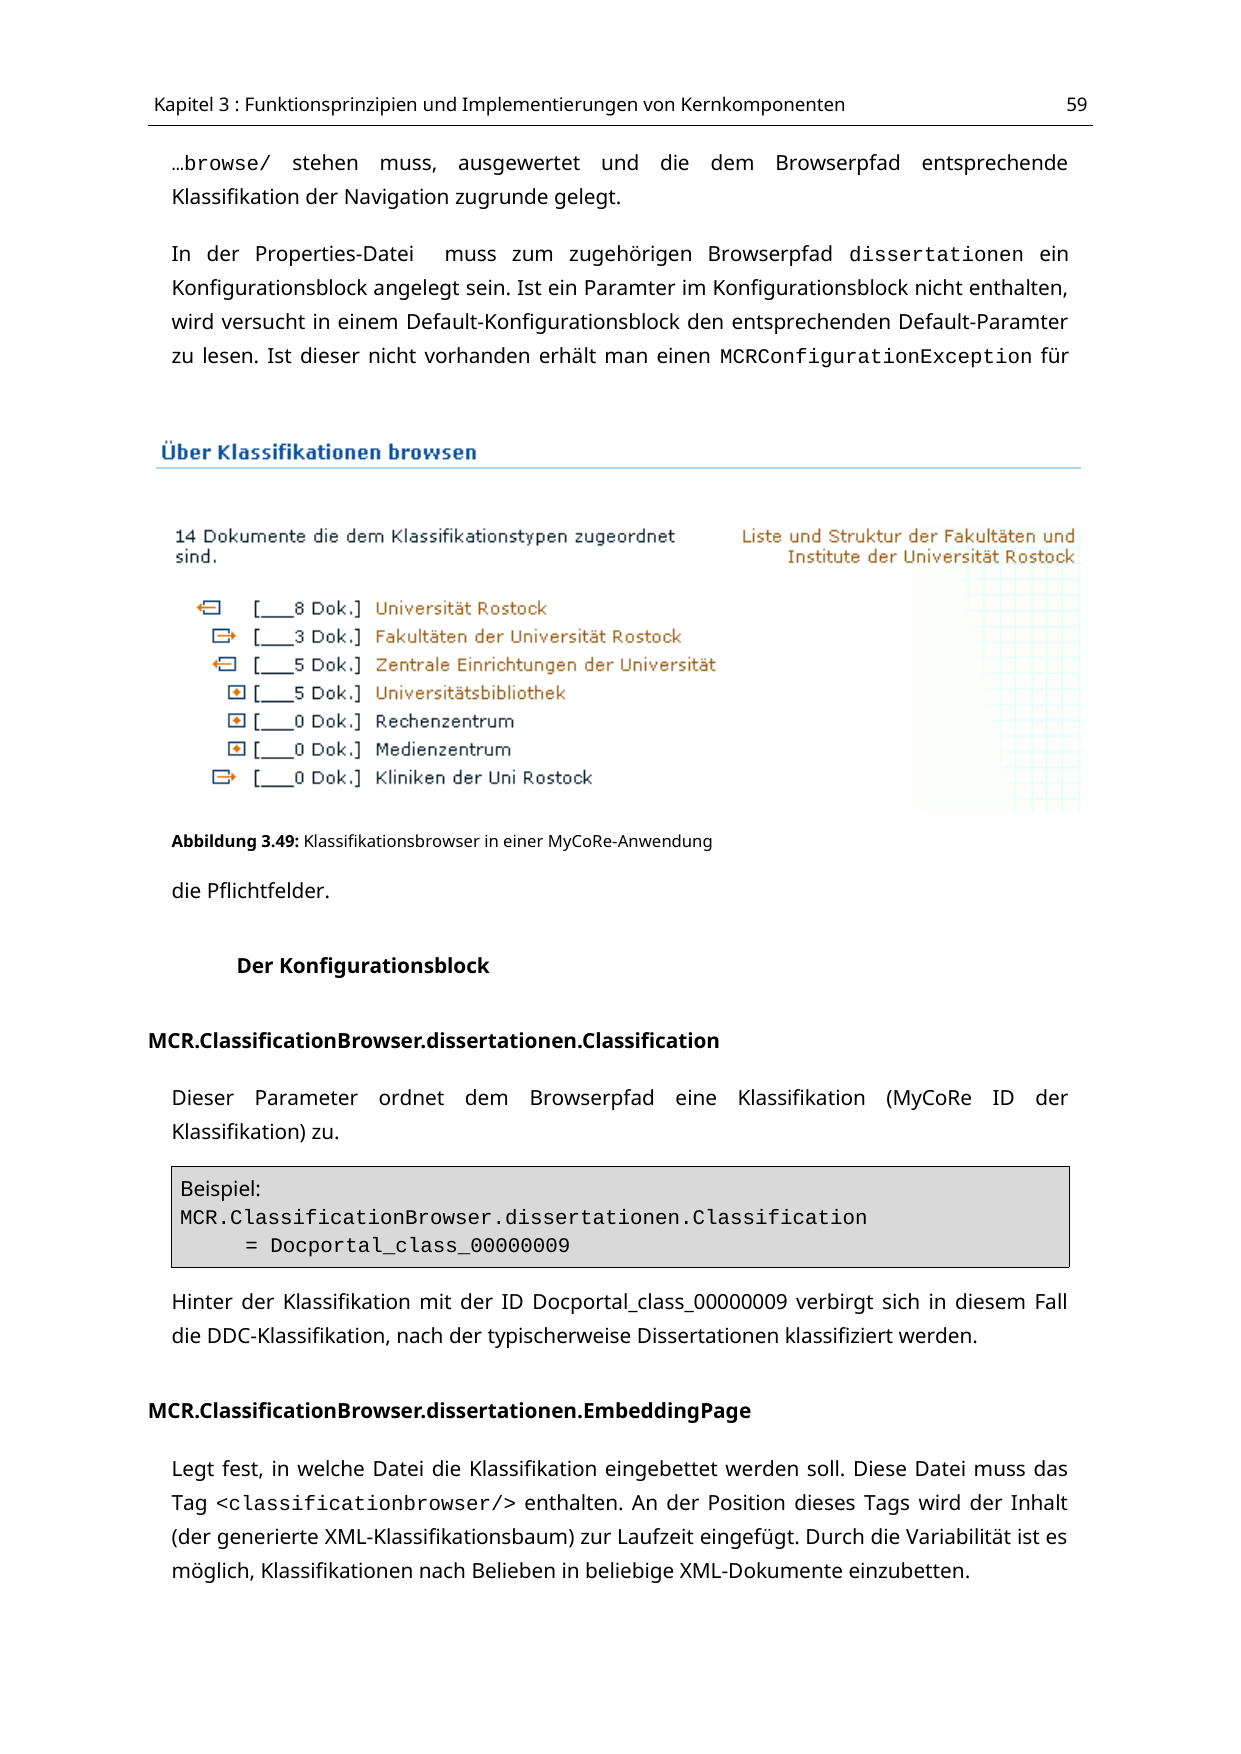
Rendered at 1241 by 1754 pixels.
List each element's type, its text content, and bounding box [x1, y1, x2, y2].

subtitle MCR.ClassificationBrowser.dissertationen.Classification [148, 1026, 1092, 1054]
text In der Properties-Datei muss zum zugehörigen Browserpfad dissertationen ein Konfigurationsblock angelegt sein. Ist ein Paramter im Konfigurationsblock nicht enthalten, wird versucht in einem Default-Konfigurationsblock den entsprechenden Default-Paramter zu lesen. Ist dieser nicht vorhanden erhält man einen MCRConfigurationException für [171, 239, 1069, 422]
subtitle MCR.ClassificationBrowser.dissertationen.EmbeddingPage [148, 1396, 1092, 1425]
text Hinter der Klassifikation mit der ID Docportal_class_00000009 verbirgt sich in diesem Fall die DDC-Klassifikation, nach der typischerweise Dissertationen klassifiziert werden. [171, 1287, 1069, 1349]
text Dieser Parameter ordnet dem Browserpfad eine Klassifikation (MyCoRe ID der Klassifikation) zu. [171, 1083, 1069, 1146]
text Legt fest, in welche Datei die Klassifikation eingebettet werden soll. Diese Datei muss das Tag <classificationbrowser/> enthalten. An der Position dieses Tags wird der Inhalt (der generierte XML-Klassifikationsbaum) zur Laufzeit eingefügt. Durch die Variabilität ist es möglich, Klassifikationen nach Belieben in beliebige XML-Dokumente einzubetten. [171, 1454, 1069, 1584]
subtitle Der Konfigurationsblock [148, 951, 1092, 979]
text Beispiel: MCR.ClassificationBrowser.dissertationen.Classification = Docportal_class_00000009 [172, 1167, 1069, 1267]
text die Pflichtfelder. [148, 813, 1081, 904]
text …browse/ stehen muss, ausgewertet und die dem Browserpfad entsprechende Klassifikation der Navigation zugrunde gelegt. [171, 148, 1069, 210]
text Abbildung 3.49: Klassifikationsbrowser in einer MyCoRe-Anwendung [171, 813, 1057, 852]
